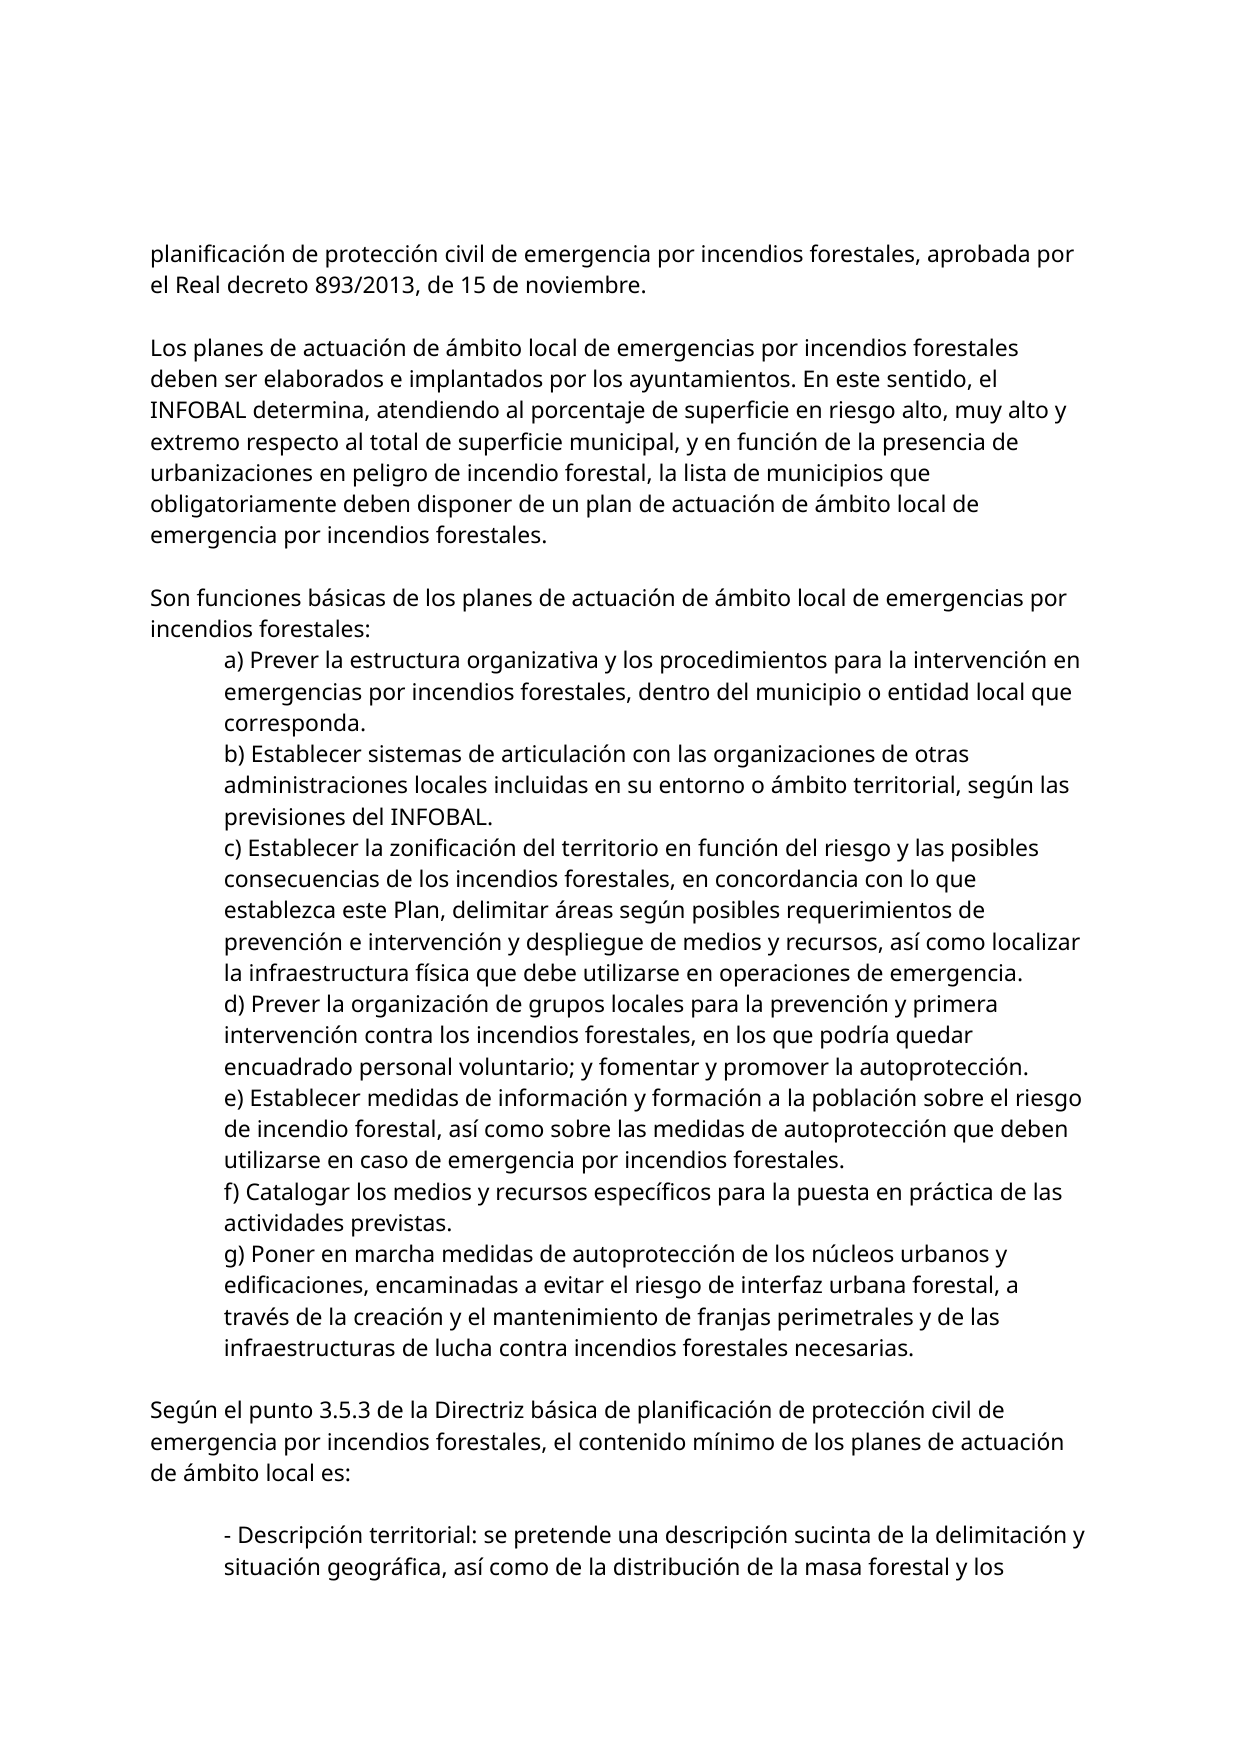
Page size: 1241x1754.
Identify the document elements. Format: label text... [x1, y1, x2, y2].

text d) Prever la organización de grupos locales para la prevención y primera intervención contra los incendios forestales, en los que podría quedar encuadrado personal voluntario; y fomentar y promover la autoprotección. [224, 988, 1090, 1082]
text Los planes de actuación de ámbito local de emergencias por incendios forestales deben ser elaborados e implantados por los ayuntamientos. En este sentido, el INFOBAL determina, atendiendo al porcentaje de superficie en riesgo alto, muy alto y extremo respecto al total de superficie municipal, y en función de la presencia de urbanizaciones en peligro de incendio forestal, la lista de municipios que obligatoriamente deben disponer de un plan de actuación de ámbito local de emergencia por incendios forestales. [150, 332, 1090, 550]
text Son funciones básicas de los planes de actuación de ámbito local de emergencias por incendios forestales: [150, 582, 1090, 644]
text b) Establecer sistemas de articulación con las organizaciones de otras administraciones locales incluidas en su entorno o ámbito territorial, según las previsiones del INFOBAL. [224, 738, 1090, 832]
text - Descripción territorial: se pretende una descripción sucinta de la delimitación y situación geográfica, así como de la distribución de la masa forestal y los [224, 1519, 1090, 1582]
text f) Catalogar los medios y recursos específicos para la puesta en práctica de las actividades previstas. [224, 1175, 1090, 1238]
text planificación de protección civil de emergencia por incendios forestales, aprobada por el Real decreto 893/2013, de 15 de noviembre. [150, 238, 1090, 300]
text g) Poner en marcha medidas de autoprotección de los núcleos urbanos y edificaciones, encaminadas a evitar el riesgo de interfaz urbana forestal, a través de la creación y el mantenimiento de franjas perimetrales y de las infraestructuras de lucha contra incendios forestales necesarias. [224, 1238, 1090, 1363]
text Según el punto 3.5.3 de la Directriz básica de planificación de protección civil de emergencia por incendios forestales, el contenido mínimo de los planes de actuación de ámbito local es: [150, 1394, 1090, 1488]
text a) Prever la estructura organizativa y los procedimientos para la intervención en emergencias por incendios forestales, dentro del municipio o entidad local que corresponda. [224, 644, 1090, 738]
text e) Establecer medidas de información y formación a la población sobre el riesgo de incendio forestal, así como sobre las medidas de autoprotección que deben utilizarse en caso de emergencia por incendios forestales. [224, 1082, 1090, 1175]
text c) Establecer la zonificación del territorio en función del riesgo y las posibles consecuencias de los incendios forestales, en concordancia con lo que establezca este Plan, delimitar áreas según posibles requerimientos de prevención e intervención y despliegue de medios y recursos, así como localizar la infraestructura física que debe utilizarse en operaciones de emergencia. [224, 832, 1090, 988]
